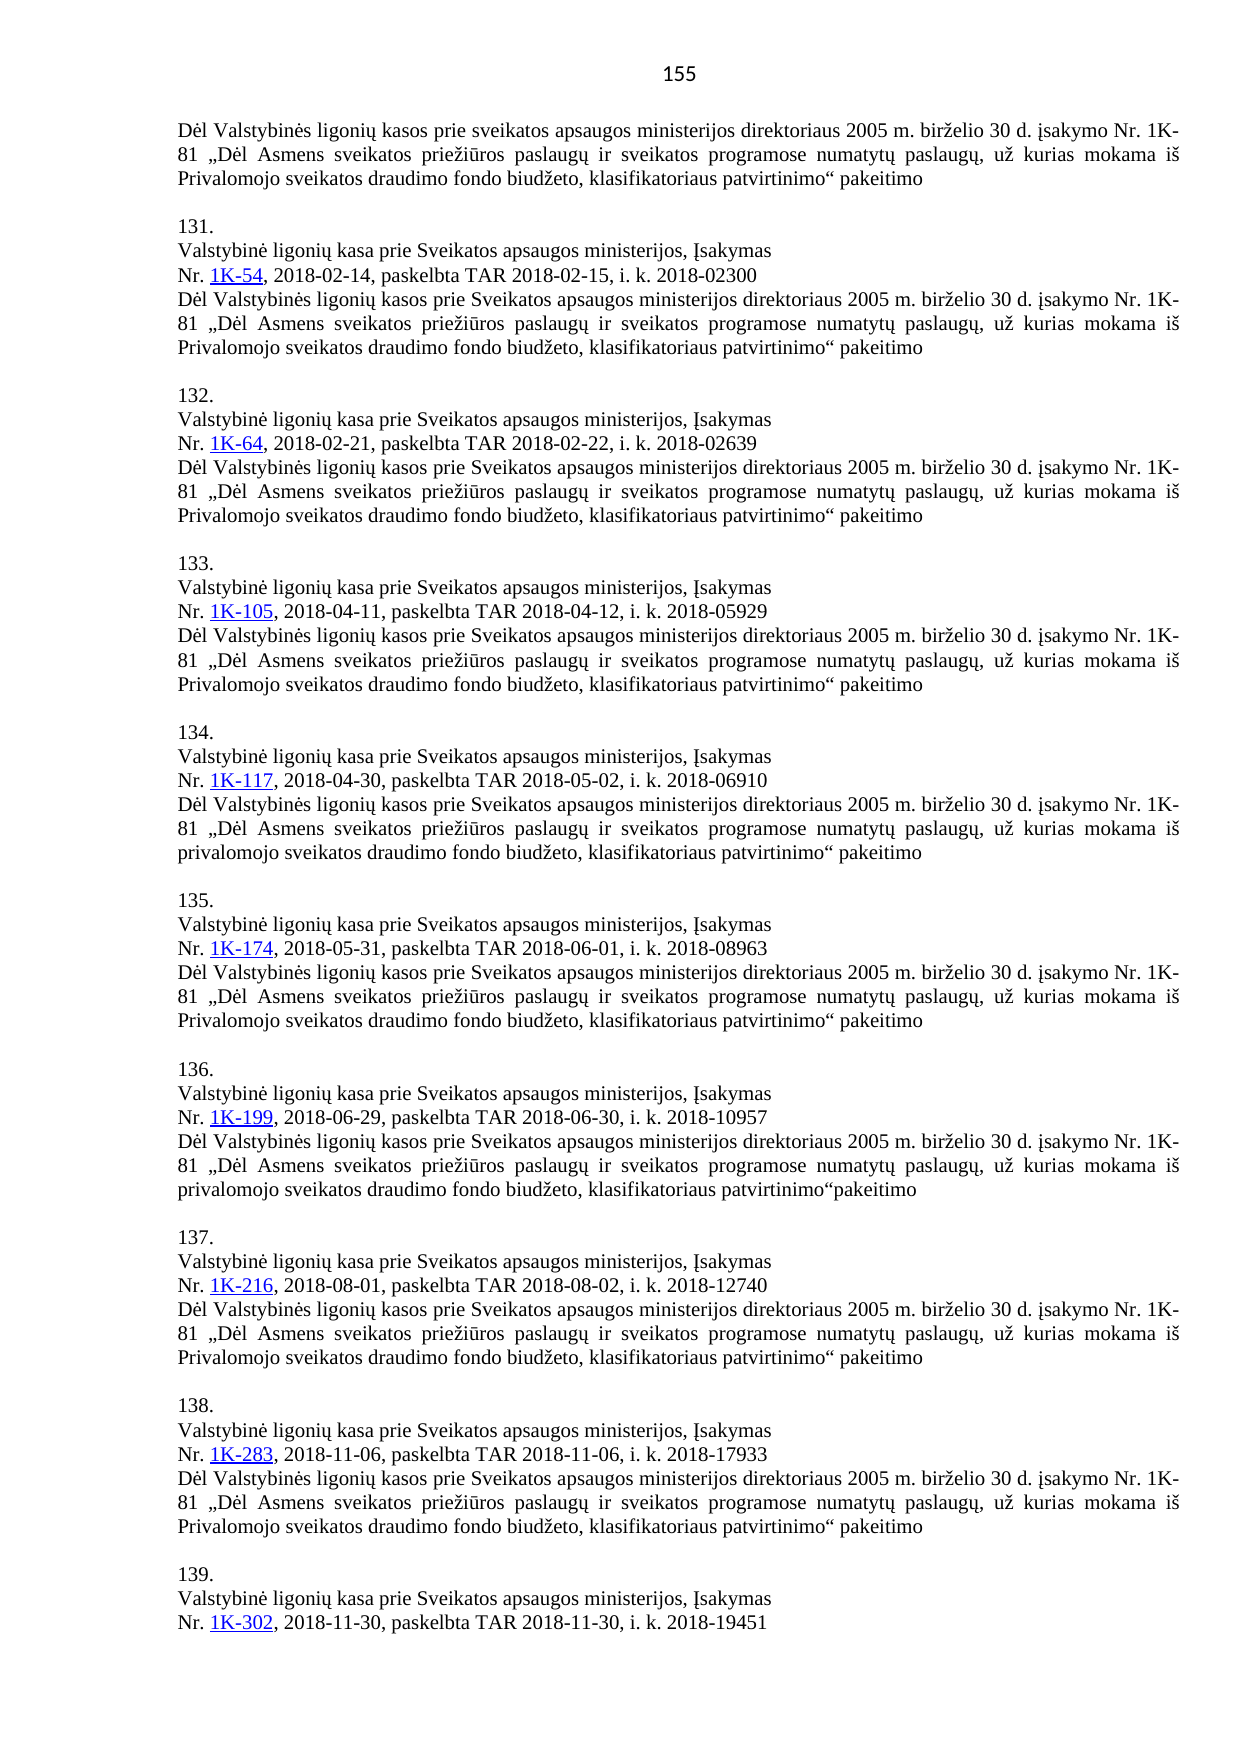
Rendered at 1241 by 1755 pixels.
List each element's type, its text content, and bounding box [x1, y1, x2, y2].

text Nr. 1K-54, 2018-02-14, paskelbta TAR 2018-02-15, i. k. 2018-02300 [177, 262, 1181, 287]
text 136. [177, 1057, 1181, 1081]
text 138. [177, 1393, 1181, 1417]
text 139. [177, 1562, 1181, 1586]
text Dėl Valstybinės ligonių kasos prie Sveikatos apsaugos ministerijos direktoriaus 2005 m. birželio 30 d. įsakymo Nr. 1K-81 „Dėl Asmens sveikatos priežiūros paslaugų ir sveikatos programose numatytų paslaugų, už kurias mokama iš privalomojo sveikatos draudimo fondo biudžeto, klasifikatoriaus patvirtinimo“ pakeitimo [177, 792, 1181, 864]
text Dėl Valstybinės ligonių kasos prie Sveikatos apsaugos ministerijos direktoriaus 2005 m. birželio 30 d. įsakymo Nr. 1K-81 „Dėl Asmens sveikatos priežiūros paslaugų ir sveikatos programose numatytų paslaugų, už kurias mokama iš Privalomojo sveikatos draudimo fondo biudžeto, klasifikatoriaus patvirtinimo“ pakeitimo [177, 1466, 1181, 1538]
text Valstybinė ligonių kasa prie Sveikatos apsaugos ministerijos, Įsakymas [177, 1249, 1181, 1273]
text Nr. 1K-302, 2018-11-30, paskelbta TAR 2018-11-30, i. k. 2018-19451 [177, 1610, 1181, 1634]
text Dėl Valstybinės ligonių kasos prie Sveikatos apsaugos ministerijos direktoriaus 2005 m. birželio 30 d. įsakymo Nr. 1K-81 „Dėl Asmens sveikatos priežiūros paslaugų ir sveikatos programose numatytų paslaugų, už kurias mokama iš Privalomojo sveikatos draudimo fondo biudžeto, klasifikatoriaus patvirtinimo“ pakeitimo [177, 623, 1181, 696]
text Nr. 1K-64, 2018-02-21, paskelbta TAR 2018-02-22, i. k. 2018-02639 [177, 431, 1181, 455]
text Valstybinė ligonių kasa prie Sveikatos apsaugos ministerijos, Įsakymas [177, 407, 1181, 431]
text Valstybinė ligonių kasa prie Sveikatos apsaugos ministerijos, Įsakymas [177, 238, 1181, 262]
text Nr. 1K-117, 2018-04-30, paskelbta TAR 2018-05-02, i. k. 2018-06910 [177, 768, 1181, 792]
text Valstybinė ligonių kasa prie Sveikatos apsaugos ministerijos, Įsakymas [177, 912, 1181, 936]
text 134. [177, 720, 1181, 744]
text Dėl Valstybinės ligonių kasos prie Sveikatos apsaugos ministerijos direktoriaus 2005 m. birželio 30 d. įsakymo Nr. 1K-81 „Dėl Asmens sveikatos priežiūros paslaugų ir sveikatos programose numatytų paslaugų, už kurias mokama iš privalomojo sveikatos draudimo fondo biudžeto, klasifikatoriaus patvirtinimo“pakeitimo [177, 1129, 1181, 1201]
text Valstybinė ligonių kasa prie Sveikatos apsaugos ministerijos, Įsakymas [177, 575, 1181, 599]
text Dėl Valstybinės ligonių kasos prie Sveikatos apsaugos ministerijos direktoriaus 2005 m. birželio 30 d. įsakymo Nr. 1K-81 „Dėl Asmens sveikatos priežiūros paslaugų ir sveikatos programose numatytų paslaugų, už kurias mokama iš Privalomojo sveikatos draudimo fondo biudžeto, klasifikatoriaus patvirtinimo“ pakeitimo [177, 1297, 1181, 1369]
text Dėl Valstybinės ligonių kasos prie Sveikatos apsaugos ministerijos direktoriaus 2005 m. birželio 30 d. įsakymo Nr. 1K-81 „Dėl Asmens sveikatos priežiūros paslaugų ir sveikatos programose numatytų paslaugų, už kurias mokama iš Privalomojo sveikatos draudimo fondo biudžeto, klasifikatoriaus patvirtinimo“ pakeitimo [177, 287, 1181, 359]
text Nr. 1K-199, 2018-06-29, paskelbta TAR 2018-06-30, i. k. 2018-10957 [177, 1105, 1181, 1129]
text Nr. 1K-174, 2018-05-31, paskelbta TAR 2018-06-01, i. k. 2018-08963 [177, 936, 1181, 960]
text 131. [177, 214, 1181, 238]
text Valstybinė ligonių kasa prie Sveikatos apsaugos ministerijos, Įsakymas [177, 1081, 1181, 1105]
text Valstybinė ligonių kasa prie Sveikatos apsaugos ministerijos, Įsakymas [177, 1417, 1181, 1442]
text Nr. 1K-105, 2018-04-11, paskelbta TAR 2018-04-12, i. k. 2018-05929 [177, 599, 1181, 623]
text Dėl Valstybinės ligonių kasos prie Sveikatos apsaugos ministerijos direktoriaus 2005 m. birželio 30 d. įsakymo Nr. 1K-81 „Dėl Asmens sveikatos priežiūros paslaugų ir sveikatos programose numatytų paslaugų, už kurias mokama iš Privalomojo sveikatos draudimo fondo biudžeto, klasifikatoriaus patvirtinimo“ pakeitimo [177, 960, 1181, 1032]
text Dėl Valstybinės ligonių kasos prie Sveikatos apsaugos ministerijos direktoriaus 2005 m. birželio 30 d. įsakymo Nr. 1K-81 „Dėl Asmens sveikatos priežiūros paslaugų ir sveikatos programose numatytų paslaugų, už kurias mokama iš Privalomojo sveikatos draudimo fondo biudžeto, klasifikatoriaus patvirtinimo“ pakeitimo [177, 455, 1181, 527]
text 133. [177, 551, 1181, 575]
text Valstybinė ligonių kasa prie Sveikatos apsaugos ministerijos, Įsakymas [177, 1586, 1181, 1610]
text Nr. 1K-283, 2018-11-06, paskelbta TAR 2018-11-06, i. k. 2018-17933 [177, 1442, 1181, 1466]
text 135. [177, 888, 1181, 912]
text Dėl Valstybinės ligonių kasos prie sveikatos apsaugos ministerijos direktoriaus 2005 m. birželio 30 d. įsakymo Nr. 1K-81 „Dėl Asmens sveikatos priežiūros paslaugų ir sveikatos programose numatytų paslaugų, už kurias mokama iš Privalomojo sveikatos draudimo fondo biudžeto, klasifikatoriaus patvirtinimo“ pakeitimo [177, 118, 1181, 190]
text Valstybinė ligonių kasa prie Sveikatos apsaugos ministerijos, Įsakymas [177, 744, 1181, 768]
text 132. [177, 383, 1181, 407]
text 137. [177, 1225, 1181, 1249]
text Nr. 1K-216, 2018-08-01, paskelbta TAR 2018-08-02, i. k. 2018-12740 [177, 1273, 1181, 1297]
